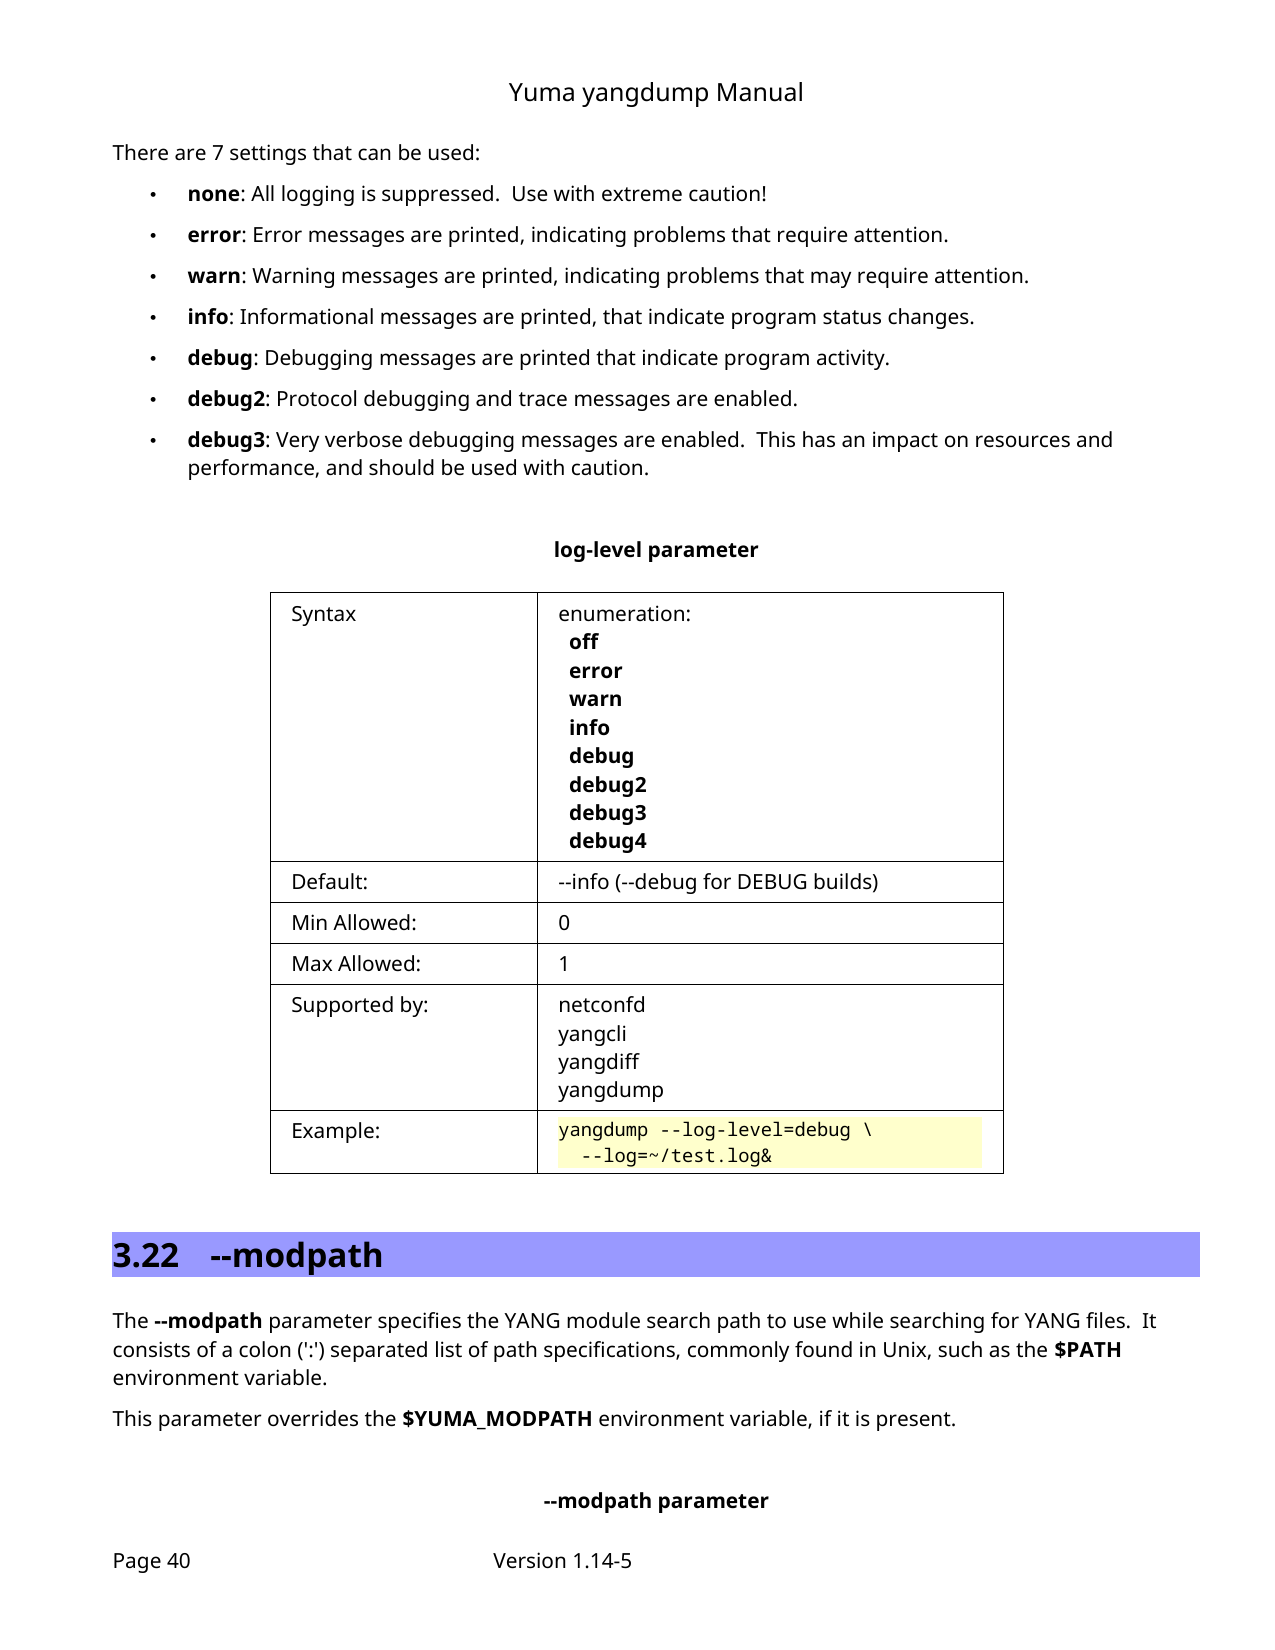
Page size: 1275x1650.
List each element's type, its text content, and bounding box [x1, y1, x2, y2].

table_cell 0 [538, 903, 1003, 943]
text The --modpath parameter specifies the YANG module search path to use while searching for YANG files. It consists of a colon (':') separated list of path specifications, commonly found in Unix, such as the $PATH environment variable. [112, 1307, 1200, 1392]
list error: Error messages are printed, indicating problems that require attention. [150, 220, 1200, 249]
list debug3: Very verbose debugging messages are enabled. This has an impact on resources and performance, and should be used with caution. [150, 425, 1200, 482]
list debug: Debugging messages are printed that indicate program activity. [150, 343, 1200, 372]
table_cell Min Allowed: [271, 903, 537, 943]
text This parameter overrides the $YUMA_MODPATH environment variable, if it is present. [112, 1404, 1200, 1433]
table_header Syntax [271, 593, 537, 861]
table_cell yangdump --log-level=debug \ --log=~/test.log& [538, 1111, 1003, 1173]
table_cell 1 [538, 944, 1003, 983]
subtitle --modpath parameter [127, 1486, 1185, 1515]
table_cell --info (--debug for DEBUG builds) [538, 862, 1003, 902]
list debug2: Protocol debugging and trace messages are enabled. [150, 384, 1200, 413]
list none: All logging is suppressed. Use with extreme caution! [150, 179, 1200, 208]
table_cell Default: [271, 862, 537, 902]
table_cell Max Allowed: [271, 944, 537, 983]
text There are 7 settings that can be used: [112, 138, 1200, 167]
table_cell netconfd yangcli yangdiff yangdump [538, 985, 1003, 1110]
table_cell Supported by: [271, 985, 537, 1110]
list warn: Warning messages are printed, indicating problems that may require attention. [150, 261, 1200, 290]
subtitle --modpath [112, 1232, 1200, 1277]
list info: Informational messages are printed, that indicate program status changes. [150, 302, 1200, 331]
table_cell Example: [271, 1111, 537, 1173]
table_header enumeration: off error warn info debug debug2 debug3 debug4 [538, 593, 1003, 861]
subtitle log-level parameter [127, 535, 1185, 564]
